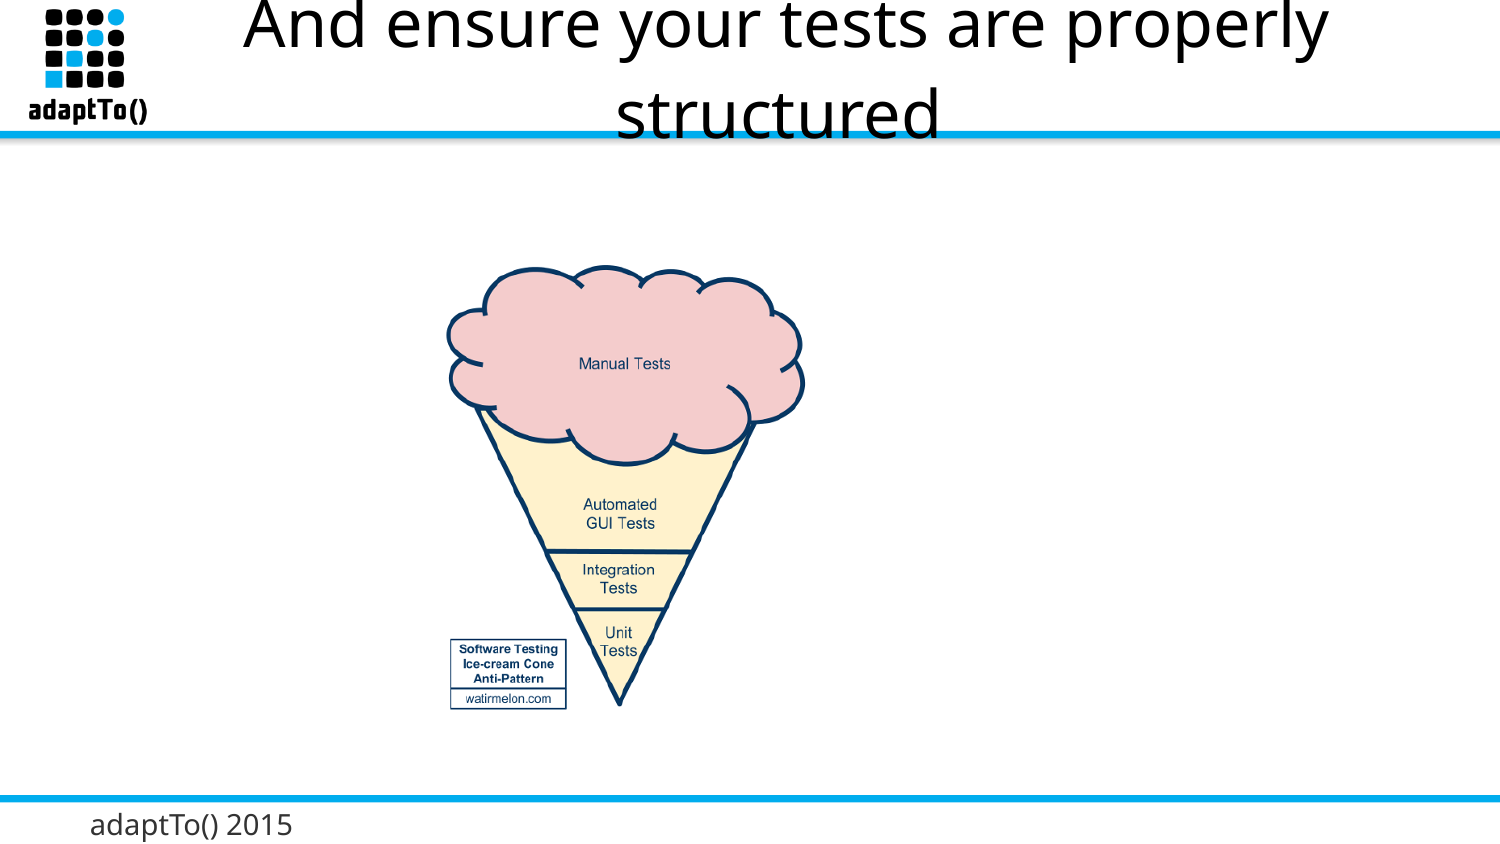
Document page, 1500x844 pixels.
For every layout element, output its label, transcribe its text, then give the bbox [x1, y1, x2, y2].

picture [435, 239, 811, 721]
title And ensure your tests are properly structured [150, 15, 1425, 121]
picture [27, 6, 148, 126]
